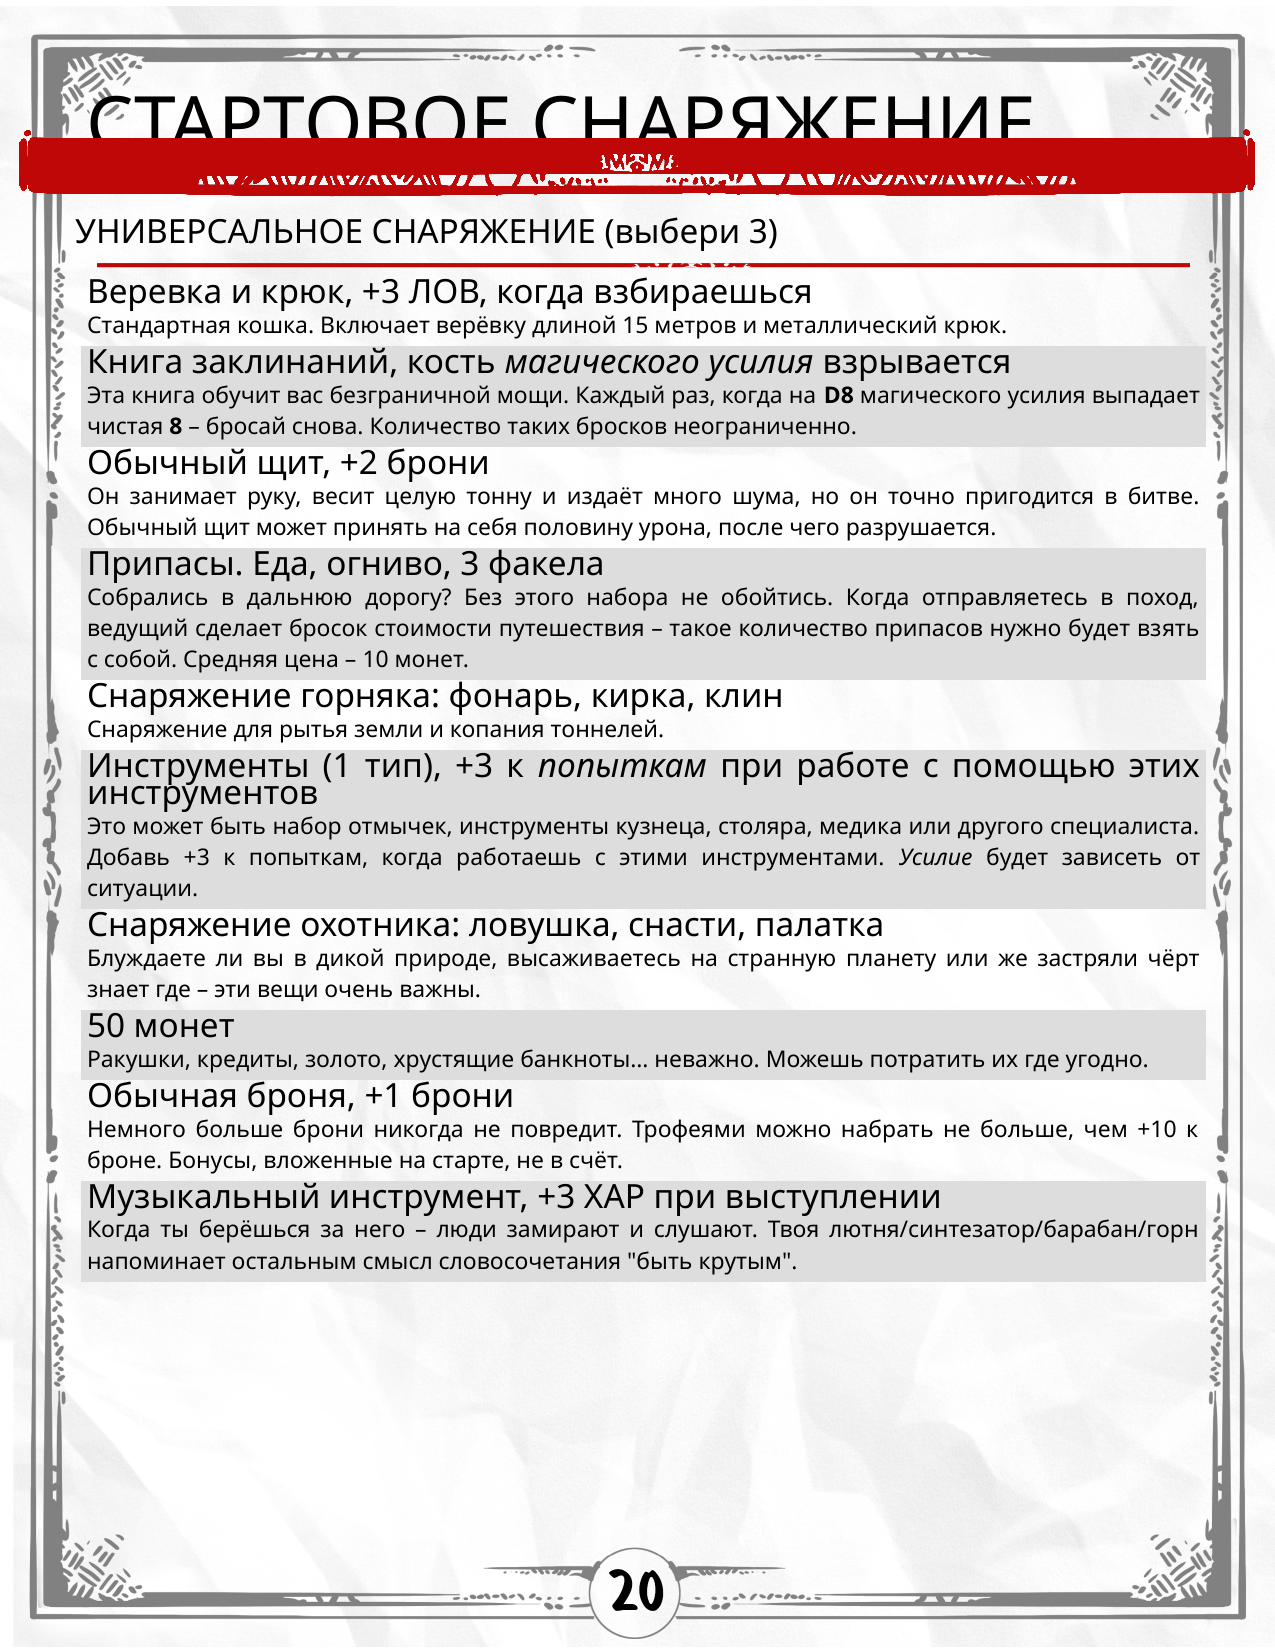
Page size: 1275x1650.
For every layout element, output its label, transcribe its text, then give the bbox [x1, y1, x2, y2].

table_cell Инструменты (1 тип), +3 к попыткам при работе с помощью этих инструментов Это может быть набор отмычек, инструменты кузнеца, столяра, медика или другого специалиста. Добавь +3 к попыткам, когда работаешь с этими инструментами. Усилие будет зависеть от ситуации. [81, 750, 1206, 909]
table_cell Снаряжение горняка: фонарь, кирка, клин Снаряжение для рытья земли и копания тоннелей. [81, 680, 1206, 750]
table_cell Припасы. Еда, огниво, 3 факела Собрались в дальнюю дорогу? Без этого набора не обойтись. Когда отправляетесь в поход, ведущий сделает бросок стоимости путешествия – такое количество припасов нужно будет взять с собой. Средняя цена – 10 монет. [81, 548, 1206, 680]
table_header [81, 253, 1206, 277]
table_cell Музыкальный инструмент, +3 ХАР при выступлении Когда ты берёшься за него – люди замирают и слушают. Твоя лютня/синтезатор/барабан/горн напоминает остальным смысл словосочетания "быть крутым". [81, 1181, 1206, 1282]
table_cell Веревка и крюк, +3 ЛОВ, когда взбираешься Стандартная кошка. Включает верёвку длиной 15 метров и металлический крюк. [81, 277, 1206, 346]
subtitle УНИВЕРСАЛЬНОЕ СНАРЯЖЕНИЕ (выбери 3) [75, 203, 1275, 253]
picture [87, 258, 1200, 271]
table_cell 50 монет Ракушки, кредиты, золото, хрустящие банкноты… неважно. Можешь потратить их где угодно. [81, 1010, 1206, 1080]
table_cell Обычный щит, +2 брони Он занимает руку, весит целую тонну и издаёт много шума, но он точно пригодится в битве. Обычный щит может принять на себя половину урона, после чего разрушается. [81, 447, 1206, 548]
table_cell Обычная броня, +1 брони Немного больше брони никогда не повредит. Трофеями можно набрать не больше, чем +10 к броне. Бонусы, вложенные на старте, не в счёт. [81, 1080, 1206, 1181]
picture [0, 6, 1275, 1647]
table_cell Книга заклинаний, кость магического усилия взрывается Эта книга обучит вас безграничной мощи. Каждый раз, когда на D8 магического усилия выпадает чистая 8 – бросай снова. Количество таких бросков неограниченно. [81, 346, 1206, 447]
table_cell Снаряжение охотника: ловушка, снасти, палатка Блуждаете ли вы в дикой природе, высаживаетесь на странную планету или же застряли чёрт знает где – эти вещи очень важны. [81, 909, 1206, 1010]
